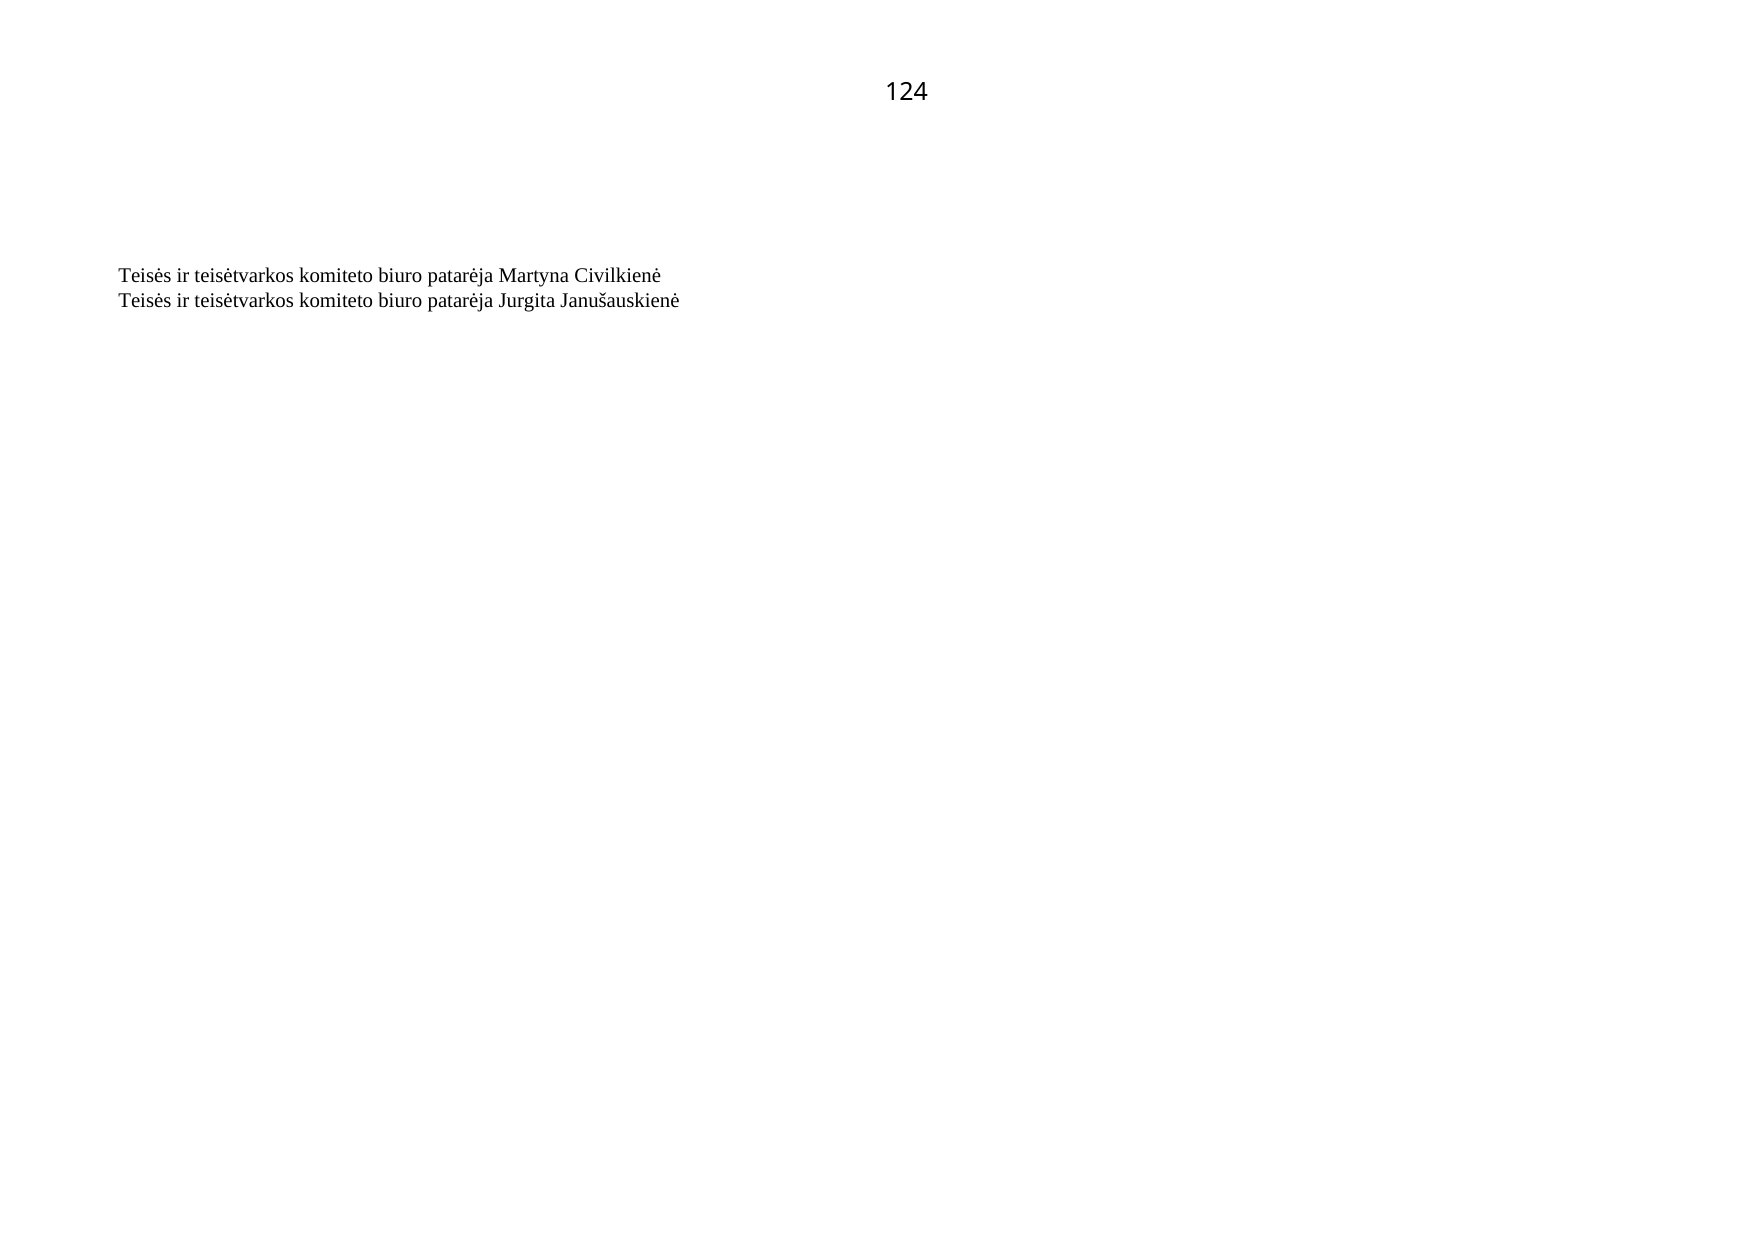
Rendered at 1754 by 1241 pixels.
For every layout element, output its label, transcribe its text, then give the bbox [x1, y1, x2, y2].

text Teisės ir teisėtvarkos komiteto biuro patarėja Martyna Civilkienė [118, 263, 1695, 287]
text Teisės ir teisėtvarkos komiteto biuro patarėja Jurgita Janušauskienė [118, 287, 1695, 312]
